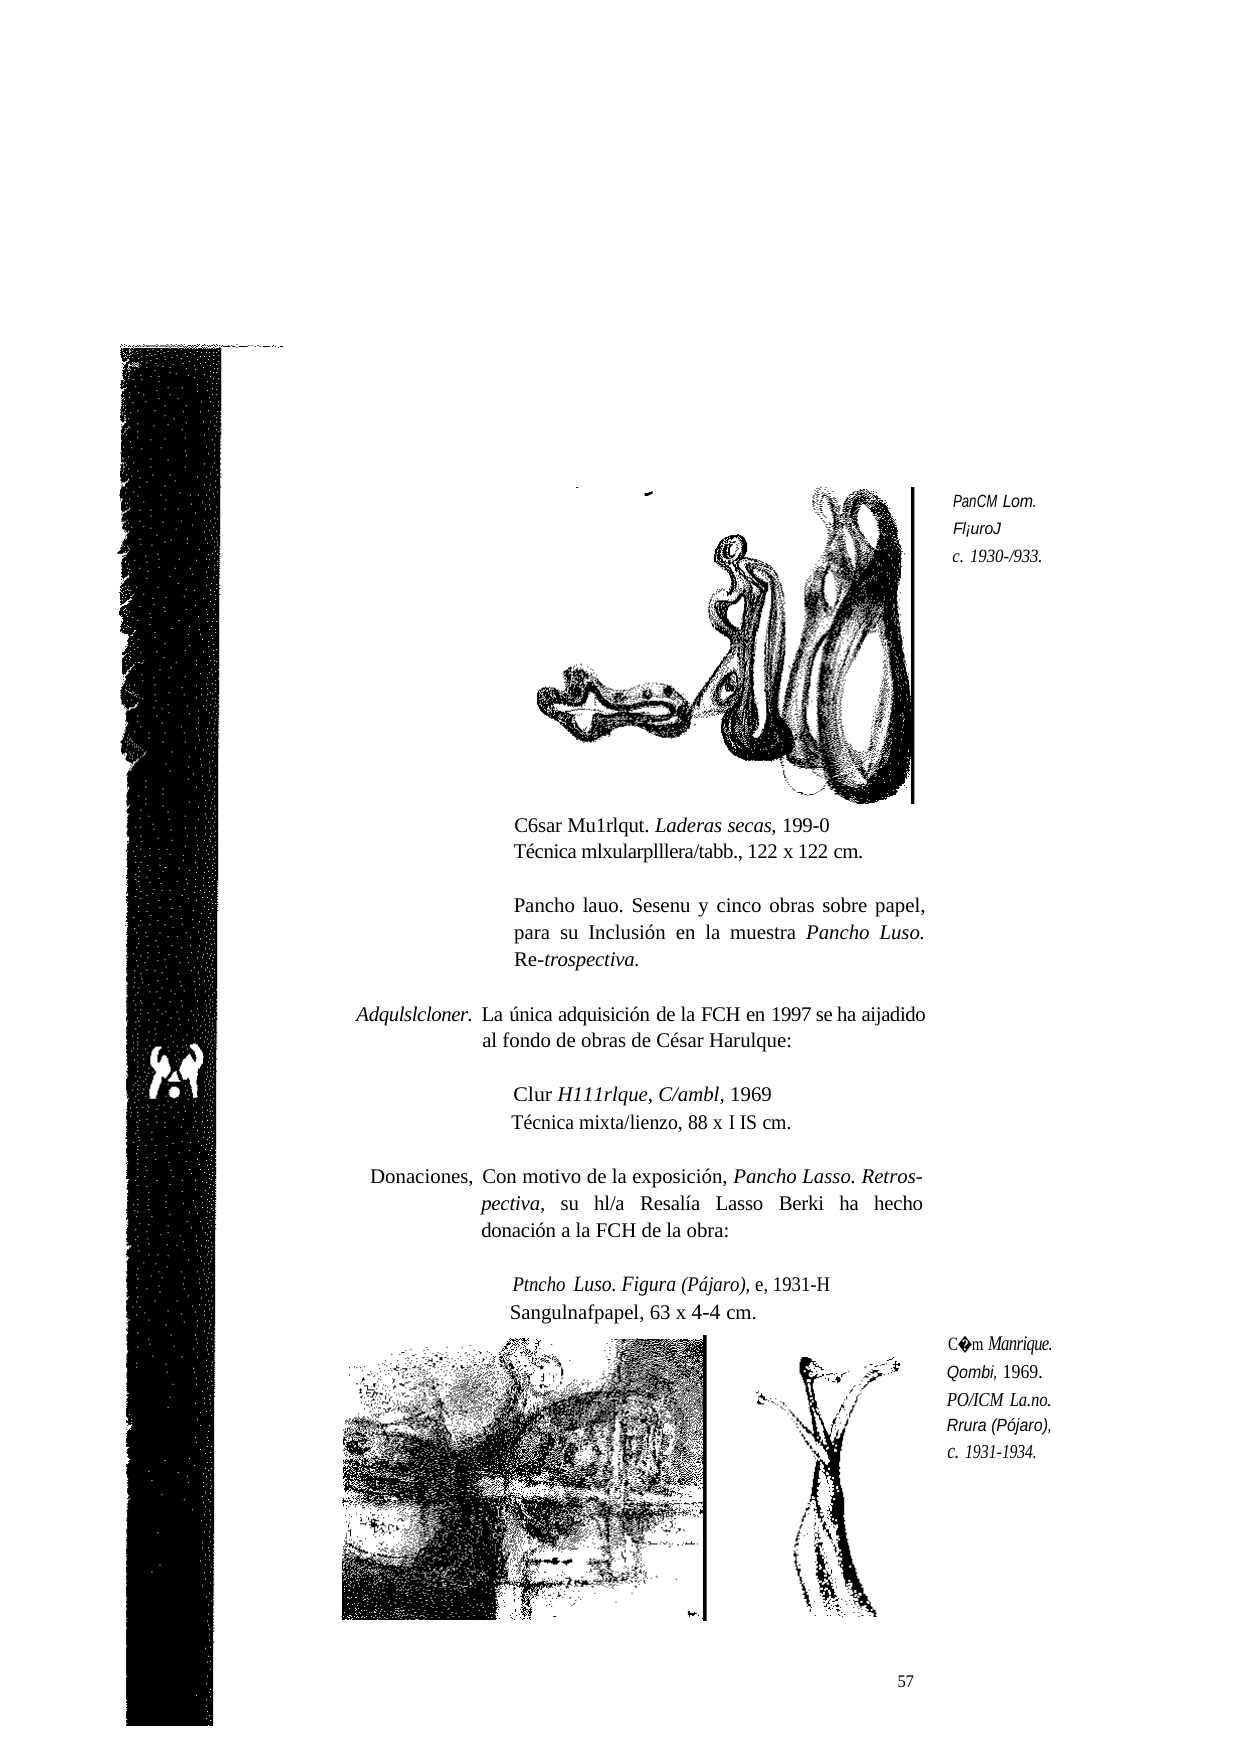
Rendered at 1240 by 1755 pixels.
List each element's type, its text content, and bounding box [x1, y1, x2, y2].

text Donaciones, Con motivo de la exposición, Pancho Lasso. Retros-pectiva, su hl/a Resalía Lasso Berki ha hecho donación a la FCH de la obra: [370, 1164, 923, 1242]
text C6sar Mu1rlqut. Laderas secas, 199-0 Técnica mlxularplllera/tabb., 122 x 122 cm. [513, 813, 887, 863]
text PanCM Lom. [953, 491, 1136, 511]
text Adqulslcloner. La única adquisición de la FCH en 1997 se ha aijadido al fondo de obras de César Harulque: [356, 1002, 926, 1052]
text c. 1930-/933. [952, 545, 1136, 567]
text c. 1931-1934. [947, 1439, 1136, 1463]
text Ptncho Luso. Figura (Pájaro), e, 1931-H Sangulnafpapel, 63 x 4-4 cm. [509, 1271, 887, 1324]
text C�m Manrique. Qombi, 1969. PO/ICM La.no. Rrura (Pójaro), [947, 1331, 1089, 1435]
text Clur H111rlque, C/ambl, 1969 Técnica mixta/lienzo, 88 x I IS cm. [511, 1082, 830, 1134]
text Pancho lauo. Sesenu y cinco obras sobre papel, para su Inclusión en la muestra Pancho Luso. Re-trospectiva. [513, 893, 926, 971]
text Fl¡uroJ [953, 519, 1136, 538]
